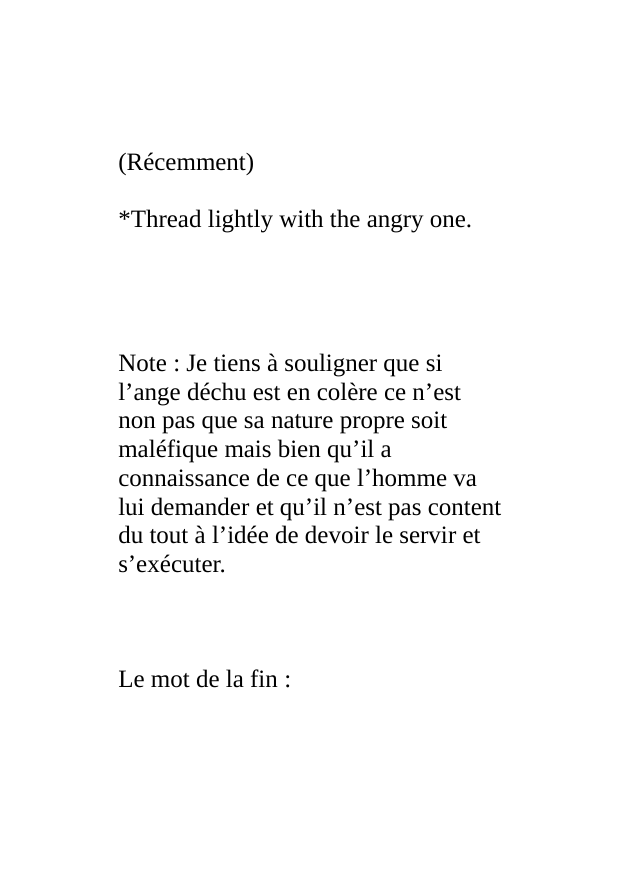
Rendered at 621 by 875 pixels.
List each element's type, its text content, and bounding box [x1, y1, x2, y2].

text (Récemment) [118, 147, 502, 176]
text Le mot de la fin : [118, 664, 502, 693]
text Note : Je tiens à souligner que si l’ange déchu est en colère ce n’est non pas que sa nature propre soit maléfique mais bien qu’il a connaissance de ce que l’homme va lui demander et qu’il n’est pas content du tout à l’idée de devoir le servir et s’exécuter. [118, 348, 502, 578]
text *Thread lightly with the angry one. [118, 204, 502, 233]
